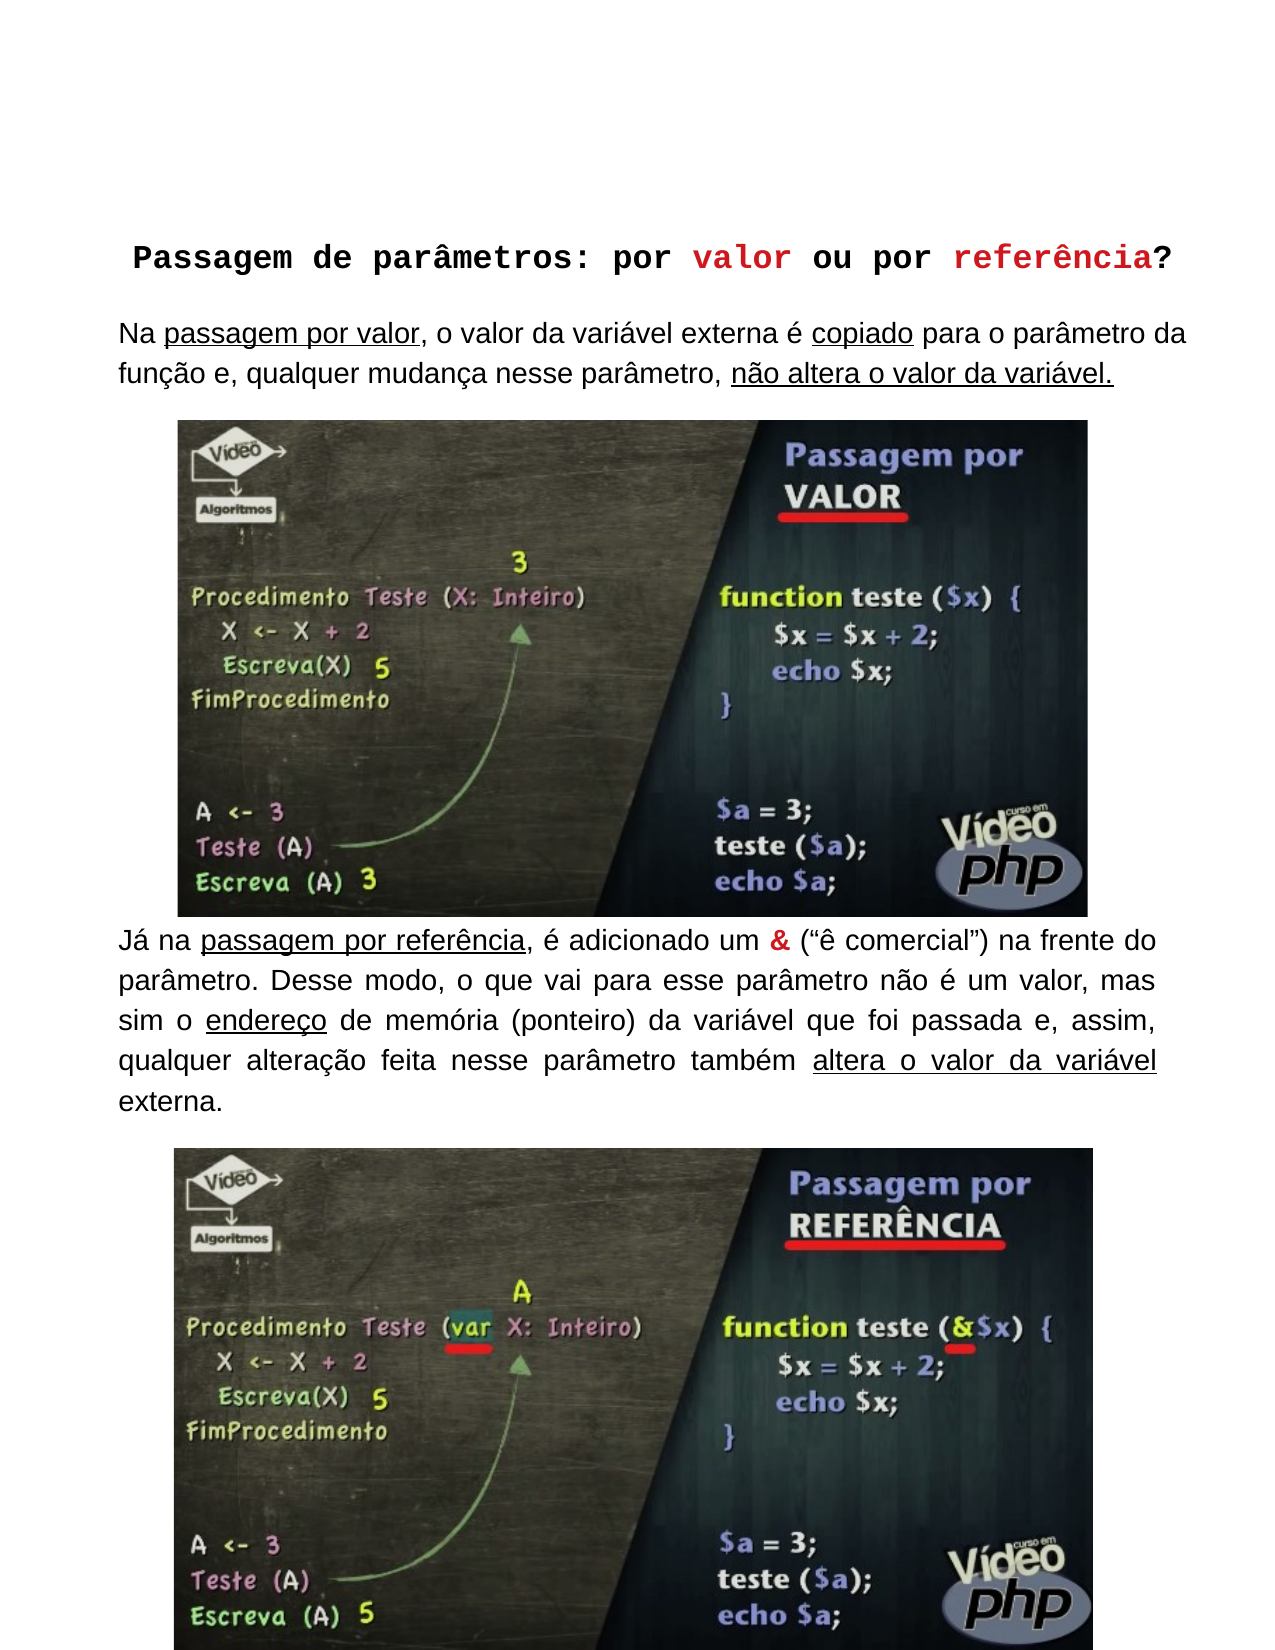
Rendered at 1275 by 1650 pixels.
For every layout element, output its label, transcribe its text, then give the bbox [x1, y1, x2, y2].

subtitle Na passagem por valor, o valor da variável externa é copiado para o parâmetro da função e, qualquer mudança nesse parâmetro, não altera o valor da variável. [118, 316, 1187, 389]
subtitle Passagem de parâmetros: por valor ou por referência? [118, 240, 1187, 278]
picture [177, 420, 1088, 917]
picture [173, 1148, 1093, 1650]
text Já na passagem por referência, é adicionado um & (“ê comercial”) na frente do parâmetro. Desse modo, o que vai para esse parâmetro não é um valor, mas sim o endereço de memória (ponteiro) da variável que foi passada e, assim, qualquer alteração feita nesse parâmetro também altera o valor da variável externa. [118, 409, 1157, 1117]
